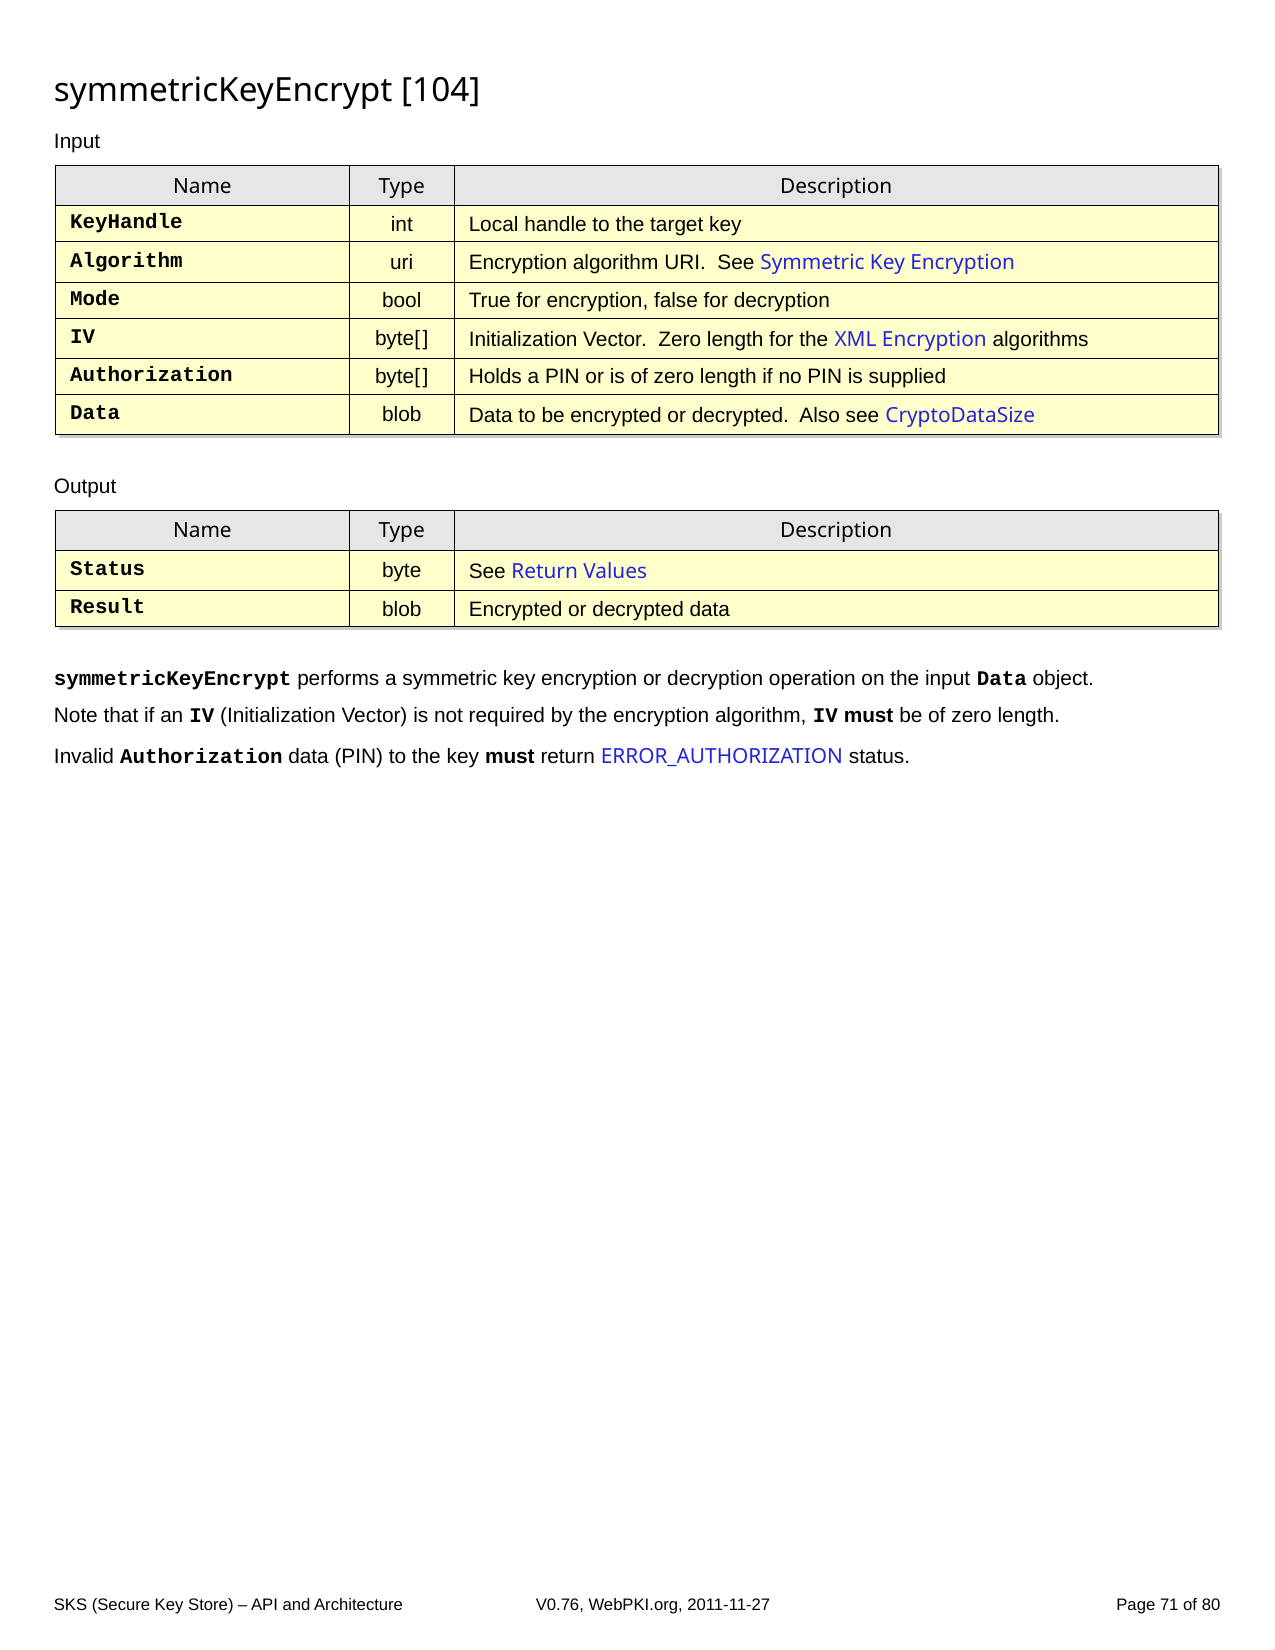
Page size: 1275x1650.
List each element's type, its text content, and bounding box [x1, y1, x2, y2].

table_cell byte⁮[ ] [350, 319, 454, 358]
table_cell Data to be encrypted or decrypted. Also see CryptoDataSize [455, 395, 1218, 434]
text symmetricKeyEncrypt performs a symmetric key encryption or decryption operation on the input Data object. [54, 666, 1221, 691]
table_cell See Return Values [455, 551, 1218, 590]
text Invalid Authorization data (PIN) to the key must return ERROR_AUTHORIZATION status. [54, 741, 1221, 769]
table_cell Mode [56, 283, 349, 318]
table_cell Data [56, 395, 349, 434]
table_cell Encryption algorithm URI. See Symmetric Key Encryption ‎ [455, 242, 1218, 282]
table_cell Holds a PIN or is of zero length if no PIN is supplied [455, 359, 1218, 394]
table_cell byte⁮[ ] [350, 359, 454, 394]
table_cell uri [350, 242, 454, 282]
table_header Type [350, 511, 454, 550]
table_cell Status [56, 551, 349, 590]
subtitle symmetricKeyEncrypt [104] [54, 66, 1221, 111]
table_cell Local handle to the target key [455, 206, 1218, 241]
table_cell bool [350, 283, 454, 318]
table_header Name [56, 511, 349, 550]
text Output [54, 474, 1221, 498]
table_cell Initialization Vector. Zero length for the XML Encryption algorithms [455, 319, 1218, 358]
text Note that if an IV (Initialization Vector) is not required by the encryption algorithm, IV must be of zero length. [54, 703, 1221, 729]
table_header Type [350, 166, 454, 205]
table_cell Algorithm [56, 242, 349, 282]
table_header Description [455, 511, 1218, 550]
table_cell KeyHandle [56, 206, 349, 241]
table_cell Encrypted or decrypted data [455, 591, 1218, 626]
text Input [54, 129, 1221, 153]
table_cell True for encryption, false for decryption [455, 283, 1218, 318]
table_cell IV [56, 319, 349, 358]
table_cell blob [350, 591, 454, 626]
table_header Name [56, 166, 349, 205]
table_cell blob [350, 395, 454, 434]
table_cell Result [56, 591, 349, 626]
table_cell byte [350, 551, 454, 590]
table_cell Authorization [56, 359, 349, 394]
table_cell int [350, 206, 454, 241]
table_header Description [455, 166, 1218, 205]
